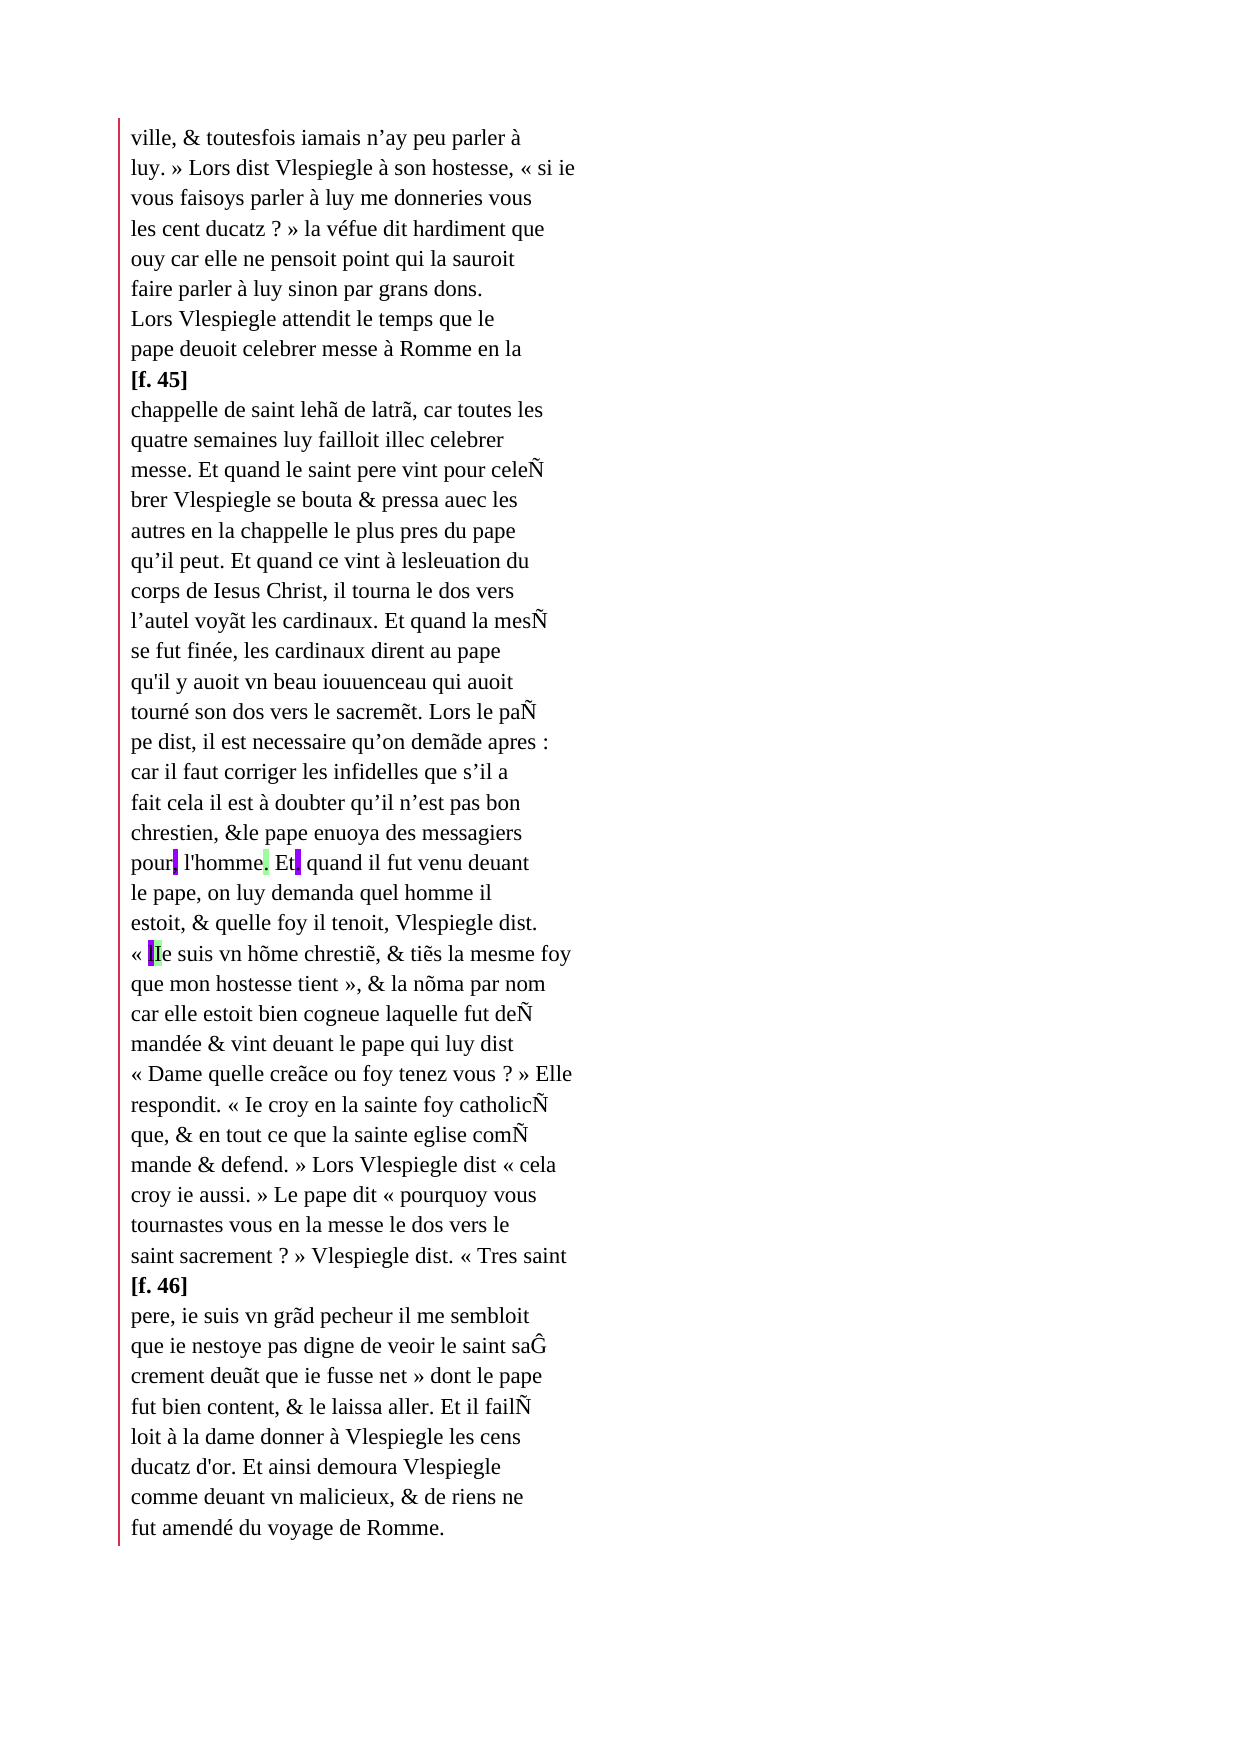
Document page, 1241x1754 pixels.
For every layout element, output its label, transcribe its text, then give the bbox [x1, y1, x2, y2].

text ville, & toutesfois iamais n’ay peu parler à luy. » Lors dist Vlespiegle à son hostesse, « si ie vous faisoys parler à luy me donneries vous les cent ducatz ? » la véfue dit hardiment que ouy car elle ne pensoit point qui la sauroit faire parler à luy sinon par grans dons. Lors Vlespiegle attendit le temps que le pape deuoit celebrer messe à Romme en la [f. 45] chappelle de saint lehã de latrã, car toutes les quatre semaines luy failloit illec celebrer messe. Et quand le saint pere vint pour celeÑ brer Vlespiegle se bouta & pressa auec les autres en la chappelle le plus pres du pape qu’il peut. Et quand ce vint à lesleuation du corps de Iesus Christ, il tourna le dos vers l’autel voyãt les cardinaux. Et quand la mesÑ se fut finée, les cardinaux dirent au pape qu'il y auoit vn beau iouuenceau qui auoit tourné son dos vers le sacremẽt. Lors le paÑ pe dist, il est necessaire qu’on demãde apres : car il faut corriger les infidelles que s’il a fait cela il est à doubter qu’il n’est pas bon chrestien, &le pape enuoya des messagiers pour, l'homme. Et. quand il fut venu deuant le pape, on luy demanda quel homme il estoit, & quelle foy il tenoit, Vlespiegle dist. « lIe suis vn hõme chrestiẽ, & tiẽs la mesme foy que mon hostesse tient », & la nõma par nom car elle estoit bien cogneue laquelle fut deÑ mandée & vint deuant le pape qui luy dist « Dame quelle creãce ou foy tenez vous ? » Elle respondit. « Ie croy en la sainte foy catholicÑ que, & en tout ce que la sainte eglise comÑ mande & defend. » Lors Vlespiegle dist « cela croy ie aussi. » Le pape dit « pourquoy vous tournastes vous en la messe le dos vers le saint sacrement ? » Vlespiegle dist. « Tres saint [f. 46] pere, ie suis vn grãd pecheur il me sembloit que ie nestoye pas digne de veoir le saint saĜ crement deuãt que ie fusse net » dont le pape fut bien content, & le laissa aller. Et il failÑ loit à la dame donner à Vlespiegle les cens ducatz d'or. Et ainsi demoura Vlespiegle comme deuant vn malicieux, & de riens ne fut amendé du voyage de Romme. [120, 118, 1122, 1546]
